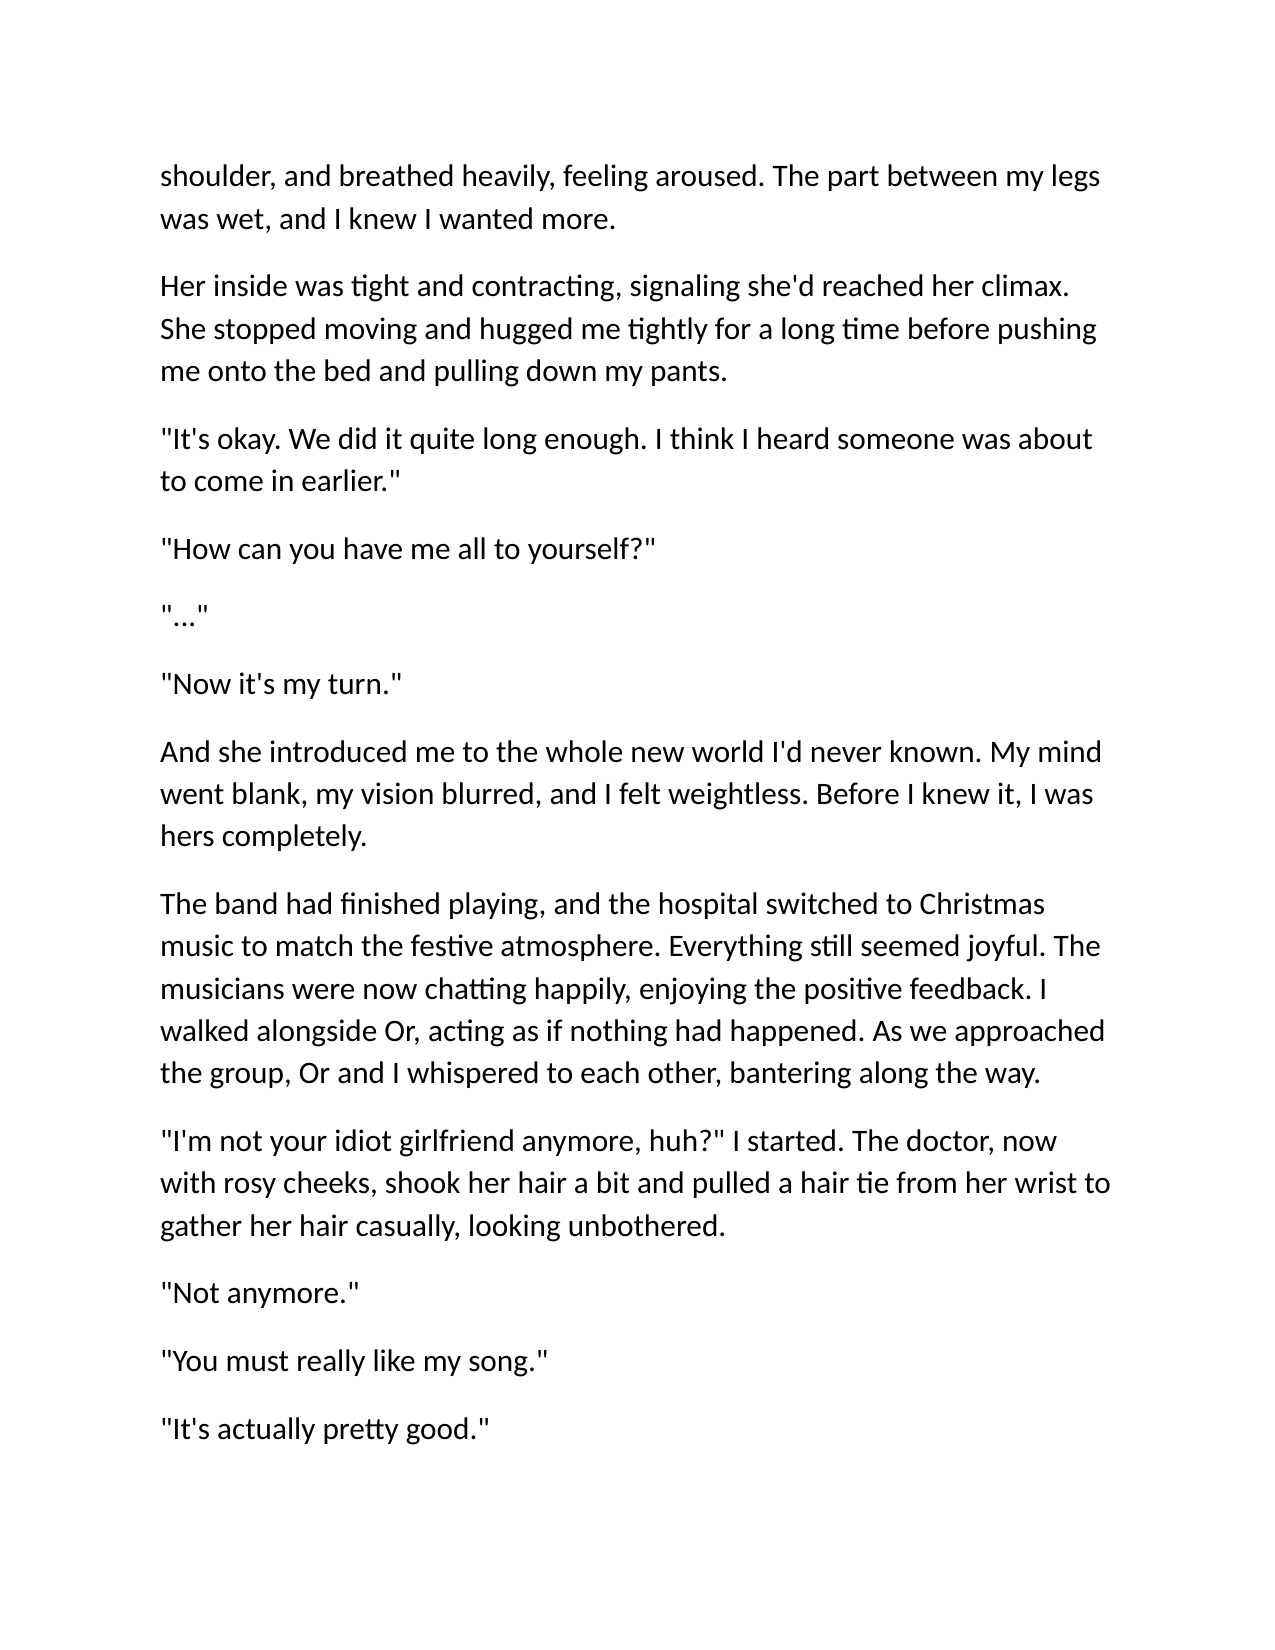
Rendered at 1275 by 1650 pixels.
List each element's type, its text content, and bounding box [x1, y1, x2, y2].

text "You must really like my song." [160, 1341, 1113, 1379]
text "..." [160, 596, 1113, 634]
text "Now it's my turn." [160, 664, 1113, 702]
text "I'm not your idiot girlfriend anymore, huh?" I started. The doctor, now with rosy cheeks, shook her hair a bit and pulled a hair tie from her wrist to gather her hair casually, looking unbothered. [160, 1121, 1113, 1244]
text "Not anymore." [160, 1273, 1113, 1311]
text And she introduced me to the whole new world I'd never known. My mind went blank, my vision blurred, and I felt weightless. Before I knew it, I was hers completely. [160, 732, 1113, 854]
text "It's actually pretty good." [160, 1409, 1113, 1447]
text The band had finished playing, and the hospital switched to Christmas music to match the festive atmosphere. Everything still seemed joyful. The musicians were now chatting happily, enjoying the positive feedback. I walked alongside Or, acting as if nothing had happened. As we approached the group, Or and I whispered to each other, bantering along the way. [160, 884, 1113, 1091]
text "How can you have me all to yourself?" [160, 529, 1113, 567]
text "It's okay. We did it quite long enough. I think I heard someone was about to come in earlier." [160, 419, 1113, 499]
text Her inside was tight and contracting, signaling she'd reached her climax. She stopped moving and hugged me tightly for a long time before pushing me onto the bed and pulling down my pants. [160, 266, 1113, 389]
text shoulder, and breathed heavily, feeling aroused. The part between my legs was wet, and I knew I wanted more. [160, 156, 1113, 237]
